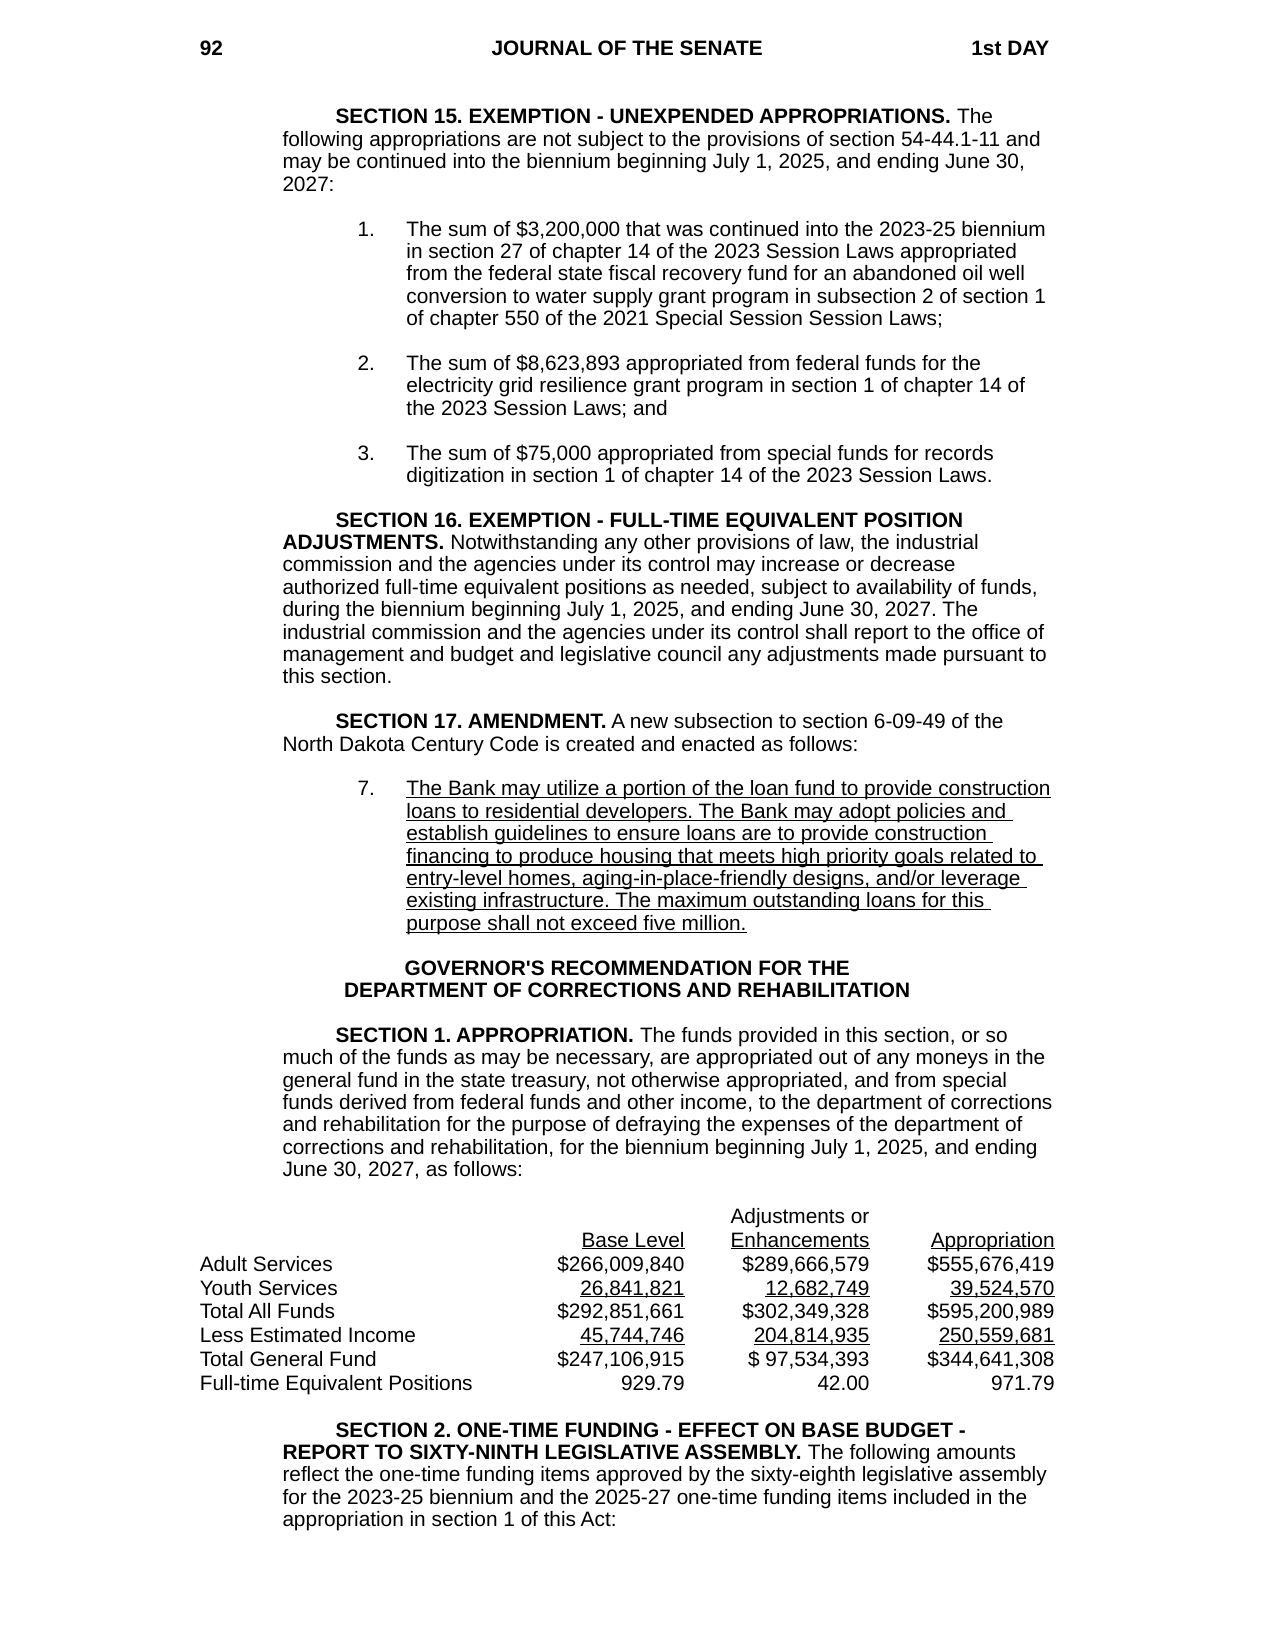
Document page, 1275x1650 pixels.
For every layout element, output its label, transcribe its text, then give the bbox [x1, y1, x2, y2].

text SECTION 17. AMENDMENT. A new subsection to section 6-09-49 of the North Dakota Century Code is created and enacted as follows: [282, 711, 1054, 756]
table_cell $ 97,534,393 [684, 1347, 869, 1371]
table_cell 971.79 [869, 1371, 1054, 1395]
table_cell $344,641,308 [869, 1347, 1054, 1371]
subtitle Page 92 [9, 9, 109, 33]
table_cell $292,851,661 [499, 1299, 684, 1323]
table_header Appropriation [869, 1204, 1054, 1251]
table_cell $266,009,840 [499, 1251, 684, 1275]
table_cell $302,349,328 [684, 1299, 869, 1323]
table_cell $595,200,989 [869, 1299, 1054, 1323]
table_cell Less Estimated Income [200, 1323, 499, 1347]
table_cell Adult Services [200, 1251, 499, 1275]
table_header [200, 1204, 499, 1251]
table_cell Full-time Equivalent Positions [200, 1371, 499, 1395]
table_cell $247,106,915 [499, 1347, 684, 1371]
text 1. The sum of $3,200,000 that was continued into the 2023-25 biennium in section 27 of chapter 14 of the 2023 Session Laws appropriated from the federal state fiscal recovery fund for an abandoned oil well conversion to water supply grant program in subsection 2 of section 1 of chapter 550 of the 2021 Special Session Session Laws; [199, 218, 1054, 330]
table_cell 204,814,935 [684, 1323, 869, 1347]
text SECTION 2. ONE-TIME FUNDING - EFFECT ON BASE BUDGET - REPORT TO SIXTY-NINTH LEGISLATIVE ASSEMBLY. The following amounts reflect the one-time funding items approved by the sixty-eighth legislative assembly for the 2023-25 biennium and the 2025-27 one-time funding items included in the appropriation in section 1 of this Act: [282, 1419, 1054, 1531]
text SECTION 15. EXEMPTION - UNEXPENDED APPROPRIATIONS. The following appropriations are not subject to the provisions of section 54-44.1-11 and may be continued into the biennium beginning July 1, 2025, and ending June 30, 2027: [282, 106, 1054, 196]
title DEPARTMENT OF CORRECTIONS AND REHABILITATION [199, 979, 1054, 1002]
title GOVERNOR'S RECOMMENDATION FOR THE [199, 957, 1054, 979]
table_cell Total All Funds [200, 1299, 499, 1323]
table_cell 250,559,681 [869, 1323, 1054, 1347]
table_header Adjustments or Enhancements [684, 1204, 869, 1251]
table_cell $289,666,579 [684, 1251, 869, 1275]
table_cell Total General Fund [200, 1347, 499, 1371]
text 3. The sum of $75,000 appropriated from special funds for records digitization in section 1 of chapter 14 of the 2023 Session Laws. [199, 442, 1054, 487]
table_cell 12,682,749 [684, 1275, 869, 1299]
text SECTION 16. EXEMPTION - FULL-TIME EQUIVALENT POSITION ADJUSTMENTS. Notwithstanding any other provisions of law, the industrial commission and the agencies under its control may increase or decrease authorized full-time equivalent positions as needed, subject to availability of funds, during the biennium beginning July 1, 2025, and ending June 30, 2027. The industrial commission and the agencies under its control shall report to the office of management and budget and legislative council any adjustments made pursuant to this section. [282, 509, 1054, 688]
text 7. The Bank may utilize a portion of the loan fund to provide construction loans to residential developers. The Bank may adopt policies and establish guidelines to ensure loans are to provide construction financing to produce housing that meets high priority goals related to entry-level homes, aging-in-place-friendly designs, and/or leverage existing infrastructure. The maximum outstanding loans for this purpose shall not exceed five million. [199, 778, 1054, 935]
table_cell 39,524,570 [869, 1275, 1054, 1299]
table_cell 42.00 [684, 1371, 869, 1395]
table_cell 929.79 [499, 1371, 684, 1395]
table_header Base Level [499, 1204, 684, 1251]
text SECTION 1. APPROPRIATION. The funds provided in this section, or so much of the funds as may be necessary, are appropriated out of any moneys in the general fund in the state treasury, not otherwise appropriated, and from special funds derived from federal funds and other income, to the department of corrections and rehabilitation for the purpose of defraying the expenses of the department of corrections and rehabilitation, for the biennium beginning July 1, 2025, and ending June 30, 2027, as follows: [282, 1024, 1054, 1181]
table_cell 45,744,746 [499, 1323, 684, 1347]
text 2. The sum of $8,623,893 appropriated from federal funds for the electricity grid resilience grant program in section 1 of chapter 14 of the 2023 Session Laws; and [199, 352, 1054, 419]
table_cell 26,841,821 [499, 1275, 684, 1299]
table_cell Youth Services [200, 1275, 499, 1299]
table_cell $555,676,419 [869, 1251, 1054, 1275]
